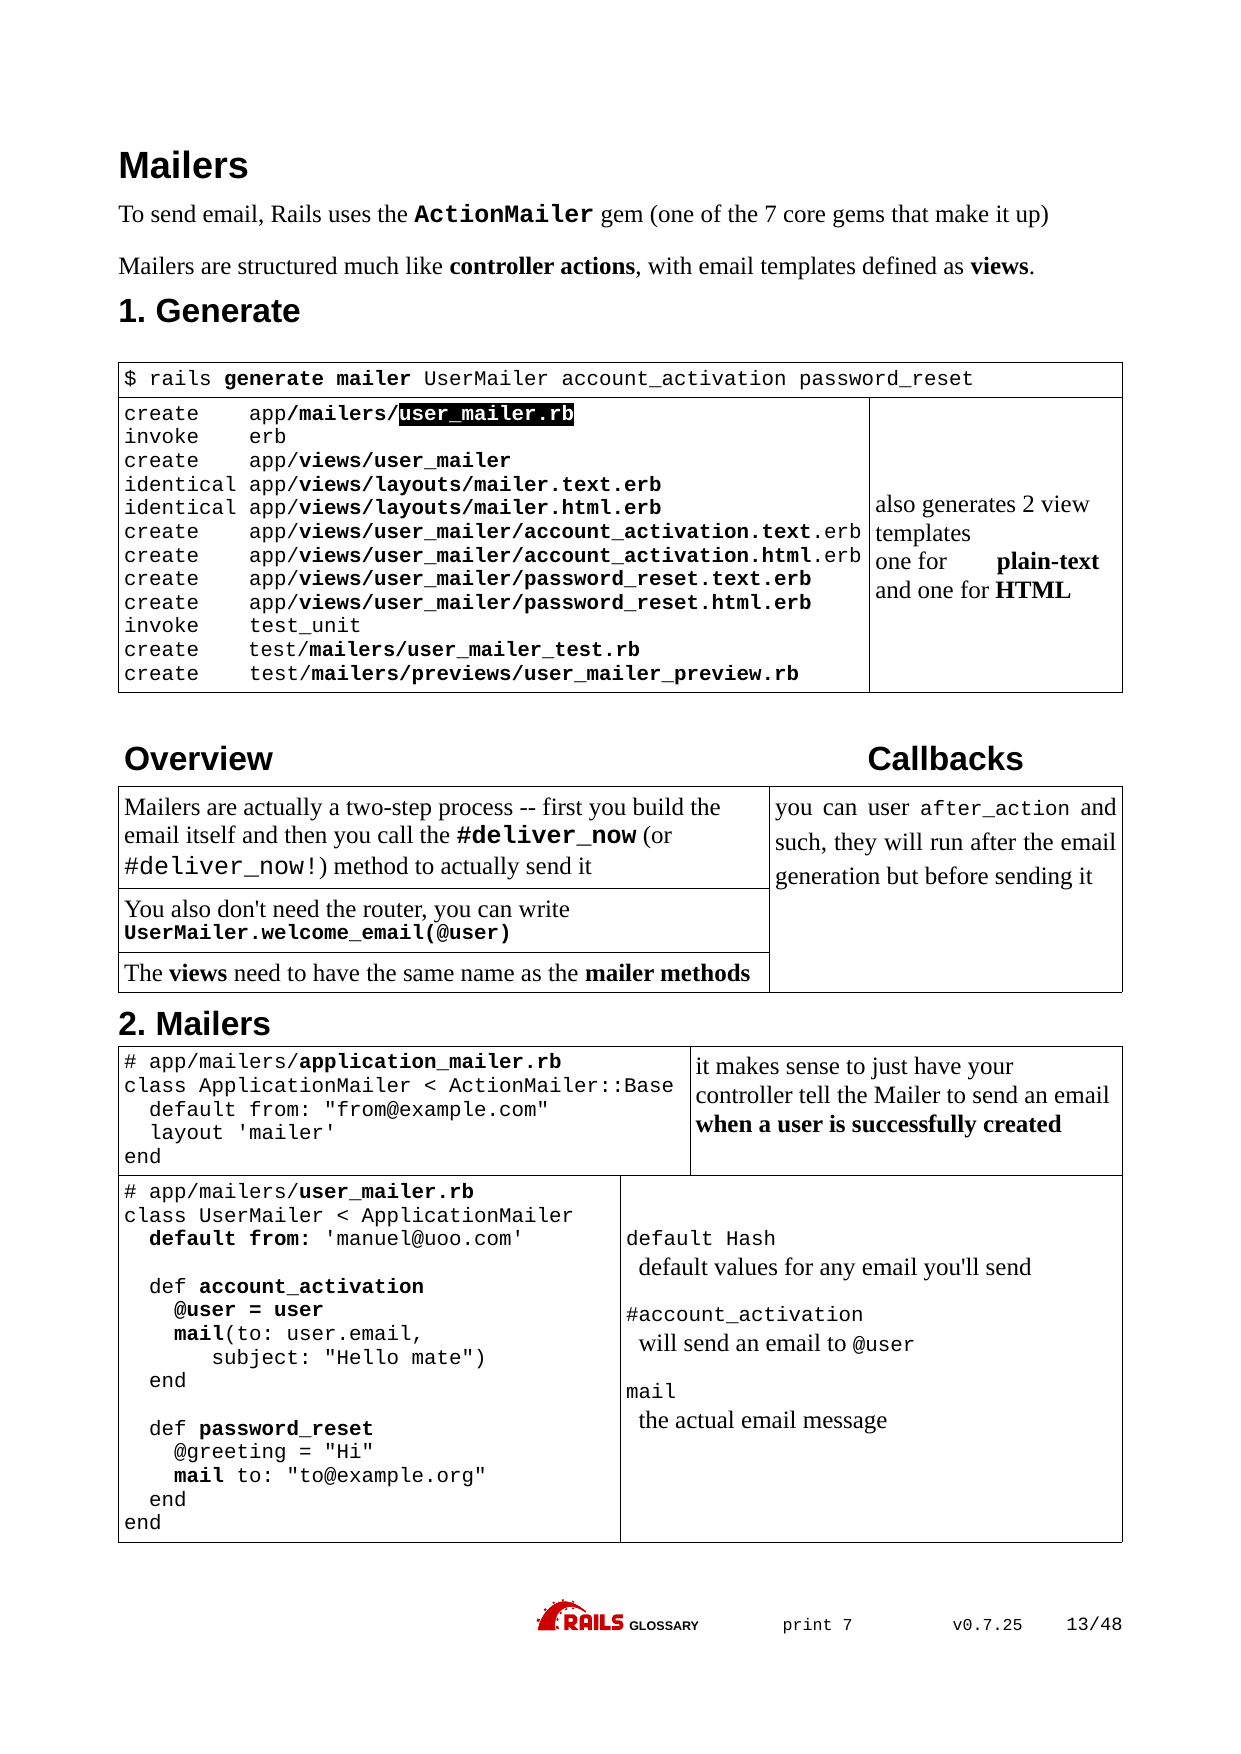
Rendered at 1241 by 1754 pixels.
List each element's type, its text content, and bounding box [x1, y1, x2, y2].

table_cell also generates 2 view templates one for plain-text and one for HTML [870, 398, 1122, 692]
table_header Overview [118, 721, 769, 786]
table_header it makes sense to just have your controller tell the Mailer to send an email when a user is successfully created [691, 1047, 1122, 1175]
table_cell default Hash default values for any email you'll send #account_activation will send an email to @user mail the actual email message [621, 1176, 1122, 1542]
text Mailers are structured much like controller actions, with email templates defined as views. [118, 251, 1122, 279]
table_cell Mailers are actually a two-step process -- first you build the email itself and then you call the #deliver_now (or #deliver_now!) method to actually send it [119, 787, 769, 888]
subtitle 2. Mailers [118, 1004, 1122, 1043]
table_header # app/mailers/application_mailer.rb class ApplicationMailer < ActionMailer::Base default from: "from@example.com" layout 'mailer' end [119, 1047, 690, 1175]
subtitle 1. Generate [118, 291, 1122, 330]
table_cell # app/mailers/user_mailer.rb class UserMailer < ApplicationMailer default from: 'manuel@uoo.com' def account_activation @user = user mail(to: user.email, subject: "Hello mate") end def password_reset @greeting = "Hi" mail to: "to@example.org" end end [119, 1176, 620, 1542]
subtitle Mailers [118, 143, 1122, 187]
table_cell you can user after_action and such, they will run after the email generation but before sending it [770, 787, 1122, 992]
table_header Callbacks [769, 721, 1122, 786]
table_cell The views need to have the same name as the mailer methods [119, 953, 769, 992]
table_header $ rails generate mailer UserMailer account_activation password_reset [119, 363, 1122, 397]
table_cell create app/mailers/user_mailer.rb invoke erb create app/views/user_mailer identical app/views/layouts/mailer.text.erb identical app/views/layouts/mailer.html.erb create app/views/user_mailer/account_activation.text.erb create app/views/user_mailer/account_activation.html.erb create app/views/user_mailer/password_reset.text.erb create app/views/user_mailer/password_reset.html.erb invoke test_unit create test/mailers/user_mailer_test.rb create test/mailers/previews/user_mailer_preview.rb [119, 398, 869, 692]
table_cell You also don't need the router, you can write UserMailer.welcome_email(@user) [119, 889, 769, 952]
text To send email, Rails uses the ActionMailer gem (one of the 7 core gems that make it up) [118, 199, 1122, 230]
